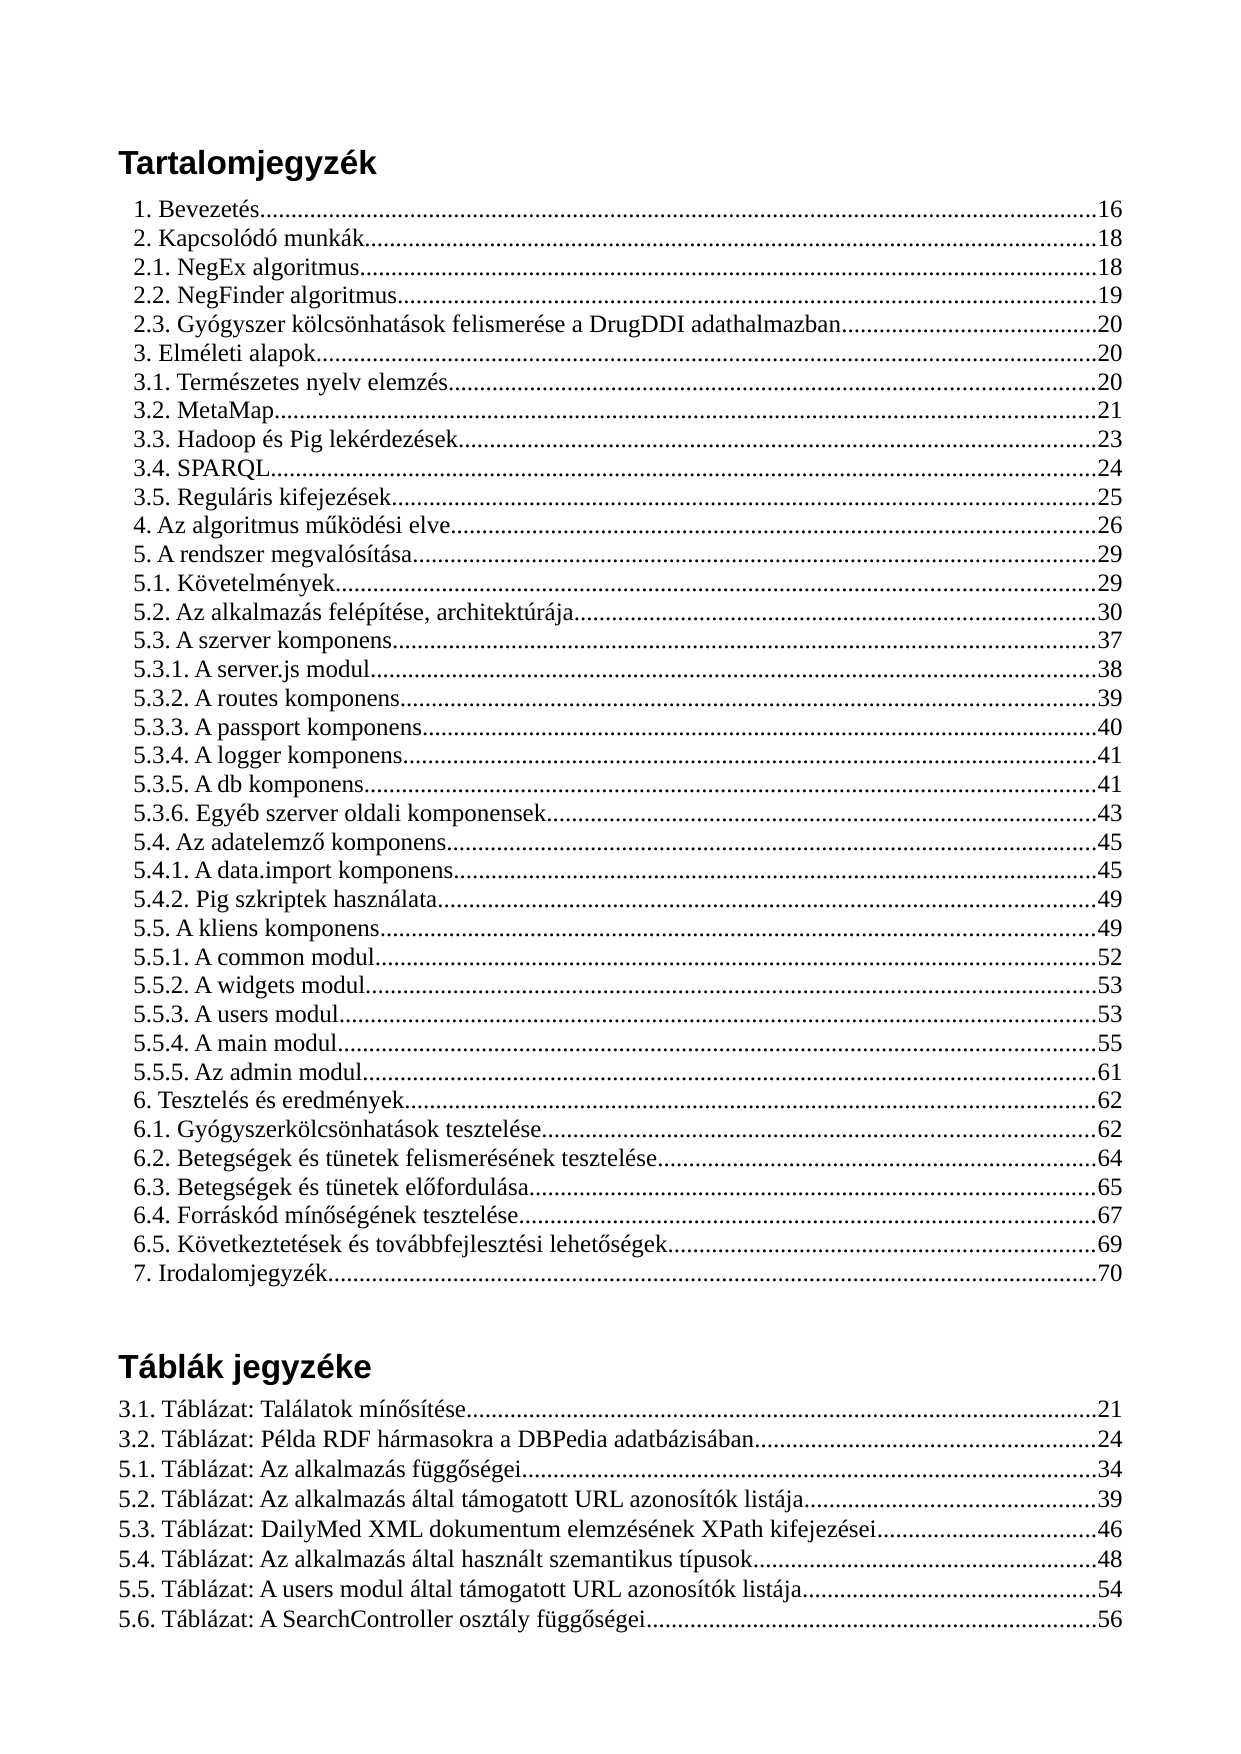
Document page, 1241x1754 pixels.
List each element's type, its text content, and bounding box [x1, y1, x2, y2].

text 5.4. Az adatelemző komponens 45 [133, 827, 1122, 855]
subtitle Táblák jegyzéke [118, 1348, 1122, 1386]
text 2.3. Gyógyszer kölcsönhatások felismerése a DrugDDI adathalmazban 20 [133, 309, 1122, 338]
text 6.2. Betegségek és tünetek felismerésének tesztelése 64 [133, 1143, 1122, 1172]
text 5.4.1. A data.import komponens 45 [133, 855, 1122, 884]
text 2. Kapcsolódó munkák 18 [133, 223, 1122, 252]
text 5.5. A kliens komponens 49 [133, 913, 1122, 942]
text 6.3. Betegségek és tünetek előfordulása 65 [133, 1172, 1122, 1200]
text 5.5. Táblázat: A users modul által támogatott URL azonosítók listája 54 [118, 1578, 1122, 1602]
text 5.3.2. A routes komponens 39 [133, 683, 1122, 712]
text 2.2. NegFinder algoritmus 19 [133, 280, 1122, 309]
text 3. Elméleti alapok 20 [133, 338, 1122, 367]
text 3.4. SPARQL 24 [133, 453, 1122, 482]
text 2.1. NegEx algoritmus 18 [133, 252, 1122, 280]
text 5.6. Táblázat: A SearchController osztály függőségei 56 [118, 1608, 1122, 1632]
text 5. A rendszer megvalósítása 29 [133, 539, 1122, 568]
text 6. Tesztelés és eredmények 62 [133, 1085, 1122, 1114]
text 3.1. Természetes nyelv elemzés 20 [133, 367, 1122, 395]
text 5.5.5. Az admin modul 61 [133, 1057, 1122, 1085]
text 3.3. Hadoop és Pig lekérdezések 23 [133, 424, 1122, 453]
text 4. Az algoritmus működési elve 26 [133, 510, 1122, 539]
text 5.3.3. A passport komponens 40 [133, 712, 1122, 740]
text 5.2. Az alkalmazás felépítése, architektúrája 30 [133, 597, 1122, 625]
text 6.4. Forráskód mínőségének tesztelése 67 [133, 1200, 1122, 1229]
text 5.3.5. A db komponens 41 [133, 769, 1122, 798]
text 5.5.1. A common modul 52 [133, 942, 1122, 970]
text 1. Bevezetés 16 [133, 194, 1122, 223]
text 5.5.4. A main modul 55 [133, 1028, 1122, 1057]
text 5.3. Táblázat: DailyMed XML dokumentum elemzésének XPath kifejezései 46 [118, 1518, 1122, 1542]
text 5.3. A szerver komponens 37 [133, 625, 1122, 654]
text 3.1. Táblázat: Találatok mínősítése 21 [118, 1398, 1122, 1422]
subtitle Tartalomjegyzék [118, 143, 1122, 182]
text 5.1. Követelmények 29 [133, 568, 1122, 597]
text 5.3.1. A server.js modul 38 [133, 654, 1122, 683]
text 3.5. Reguláris kifejezések 25 [133, 482, 1122, 510]
text 7. Irodalomjegyzék 70 [133, 1258, 1122, 1287]
text 5.4.2. Pig szkriptek használata 49 [133, 884, 1122, 913]
text 3.2. MetaMap 21 [133, 395, 1122, 424]
text 5.2. Táblázat: Az alkalmazás által támogatott URL azonosítók listája 39 [118, 1488, 1122, 1512]
text 5.5.2. A widgets modul 53 [133, 970, 1122, 999]
text 3.2. Táblázat: Példa RDF hármasokra a DBPedia adatbázisában 24 [118, 1428, 1122, 1452]
text 5.1. Táblázat: Az alkalmazás függőségei 34 [118, 1458, 1122, 1482]
text 6.5. Következtetések és továbbfejlesztési lehetőségek 69 [133, 1229, 1122, 1258]
text 5.3.4. A logger komponens 41 [133, 740, 1122, 769]
text 5.4. Táblázat: Az alkalmazás által használt szemantikus típusok 48 [118, 1548, 1122, 1572]
text 6.1. Gyógyszerkölcsönhatások tesztelése 62 [133, 1114, 1122, 1143]
text 5.3.6. Egyéb szerver oldali komponensek 43 [133, 798, 1122, 827]
text 5.5.3. A users modul 53 [133, 999, 1122, 1028]
